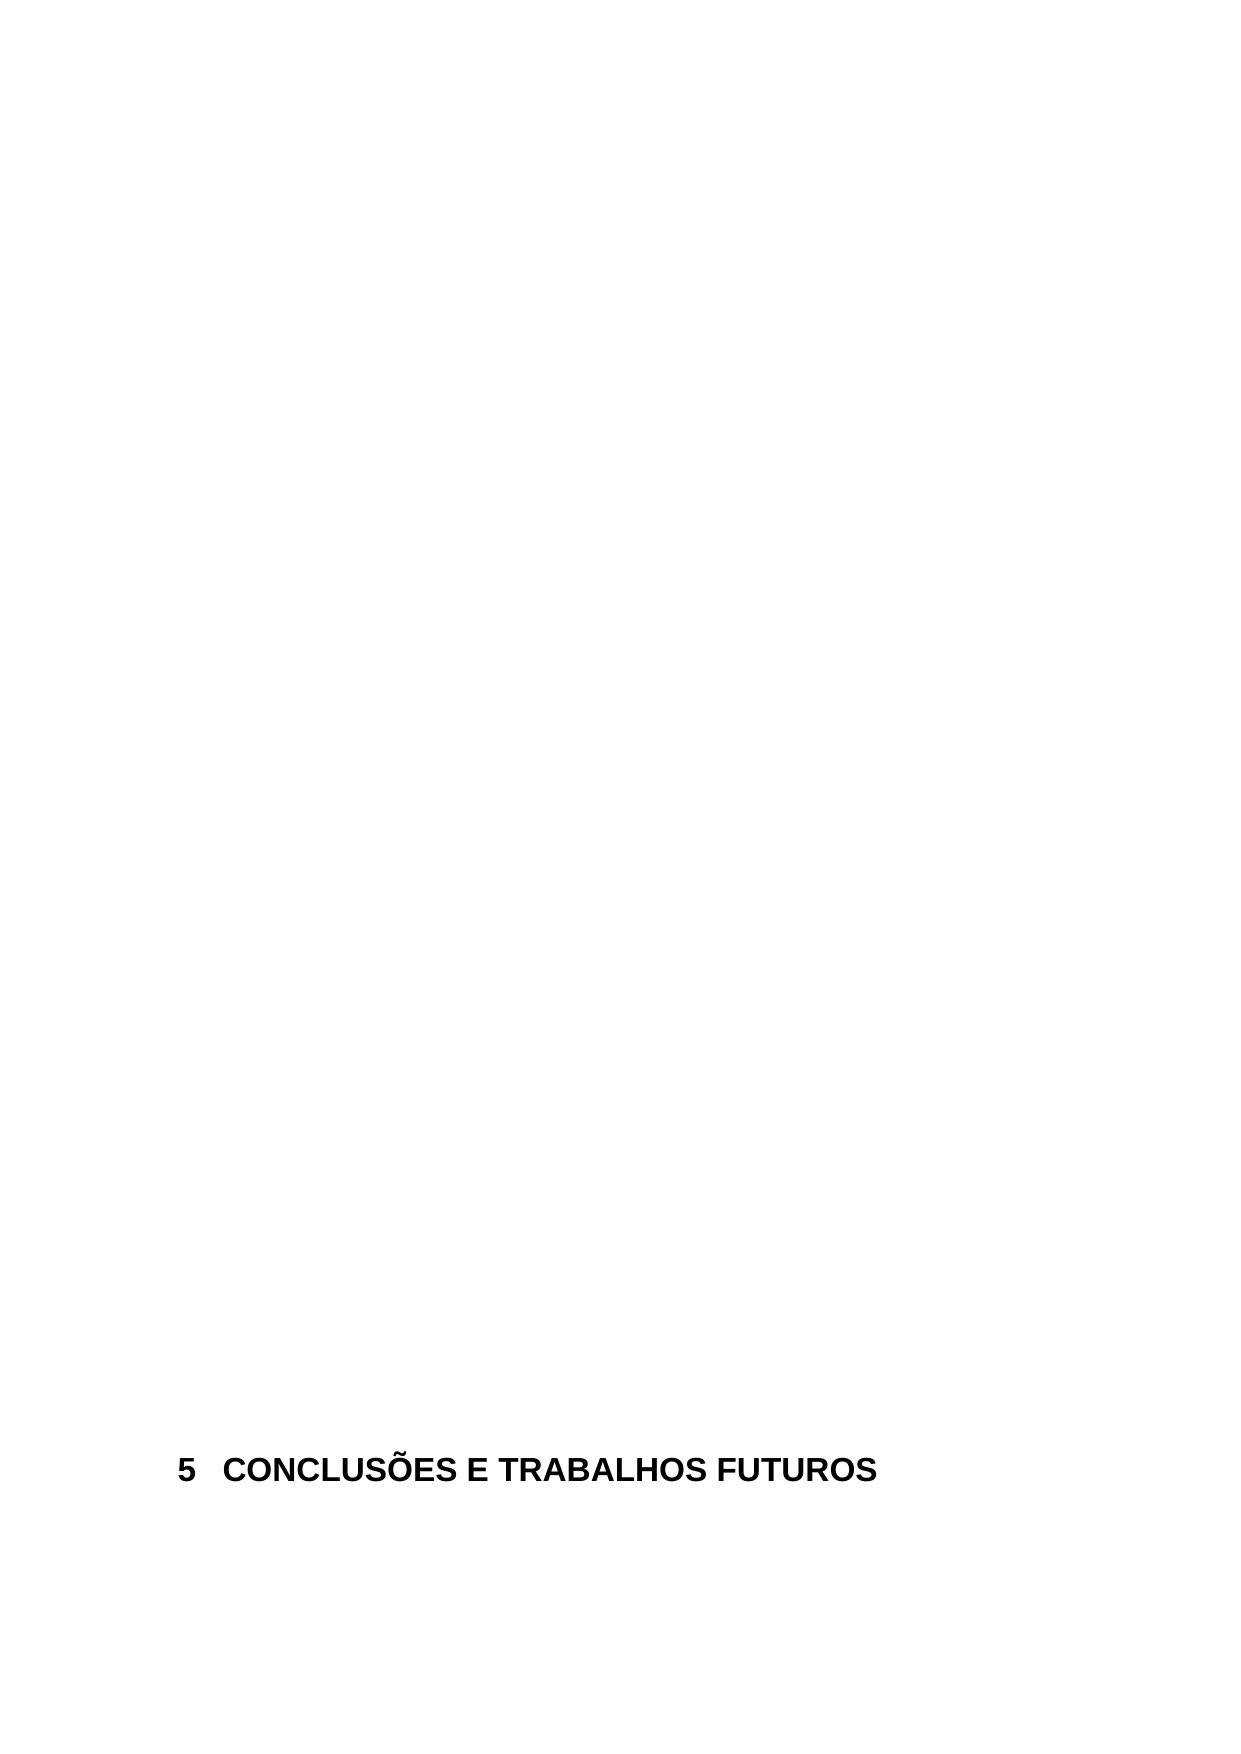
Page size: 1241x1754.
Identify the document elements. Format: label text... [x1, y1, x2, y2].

subtitle CONCLUSÕES E TRABALHOS FUTUROS [177, 1450, 1122, 1488]
